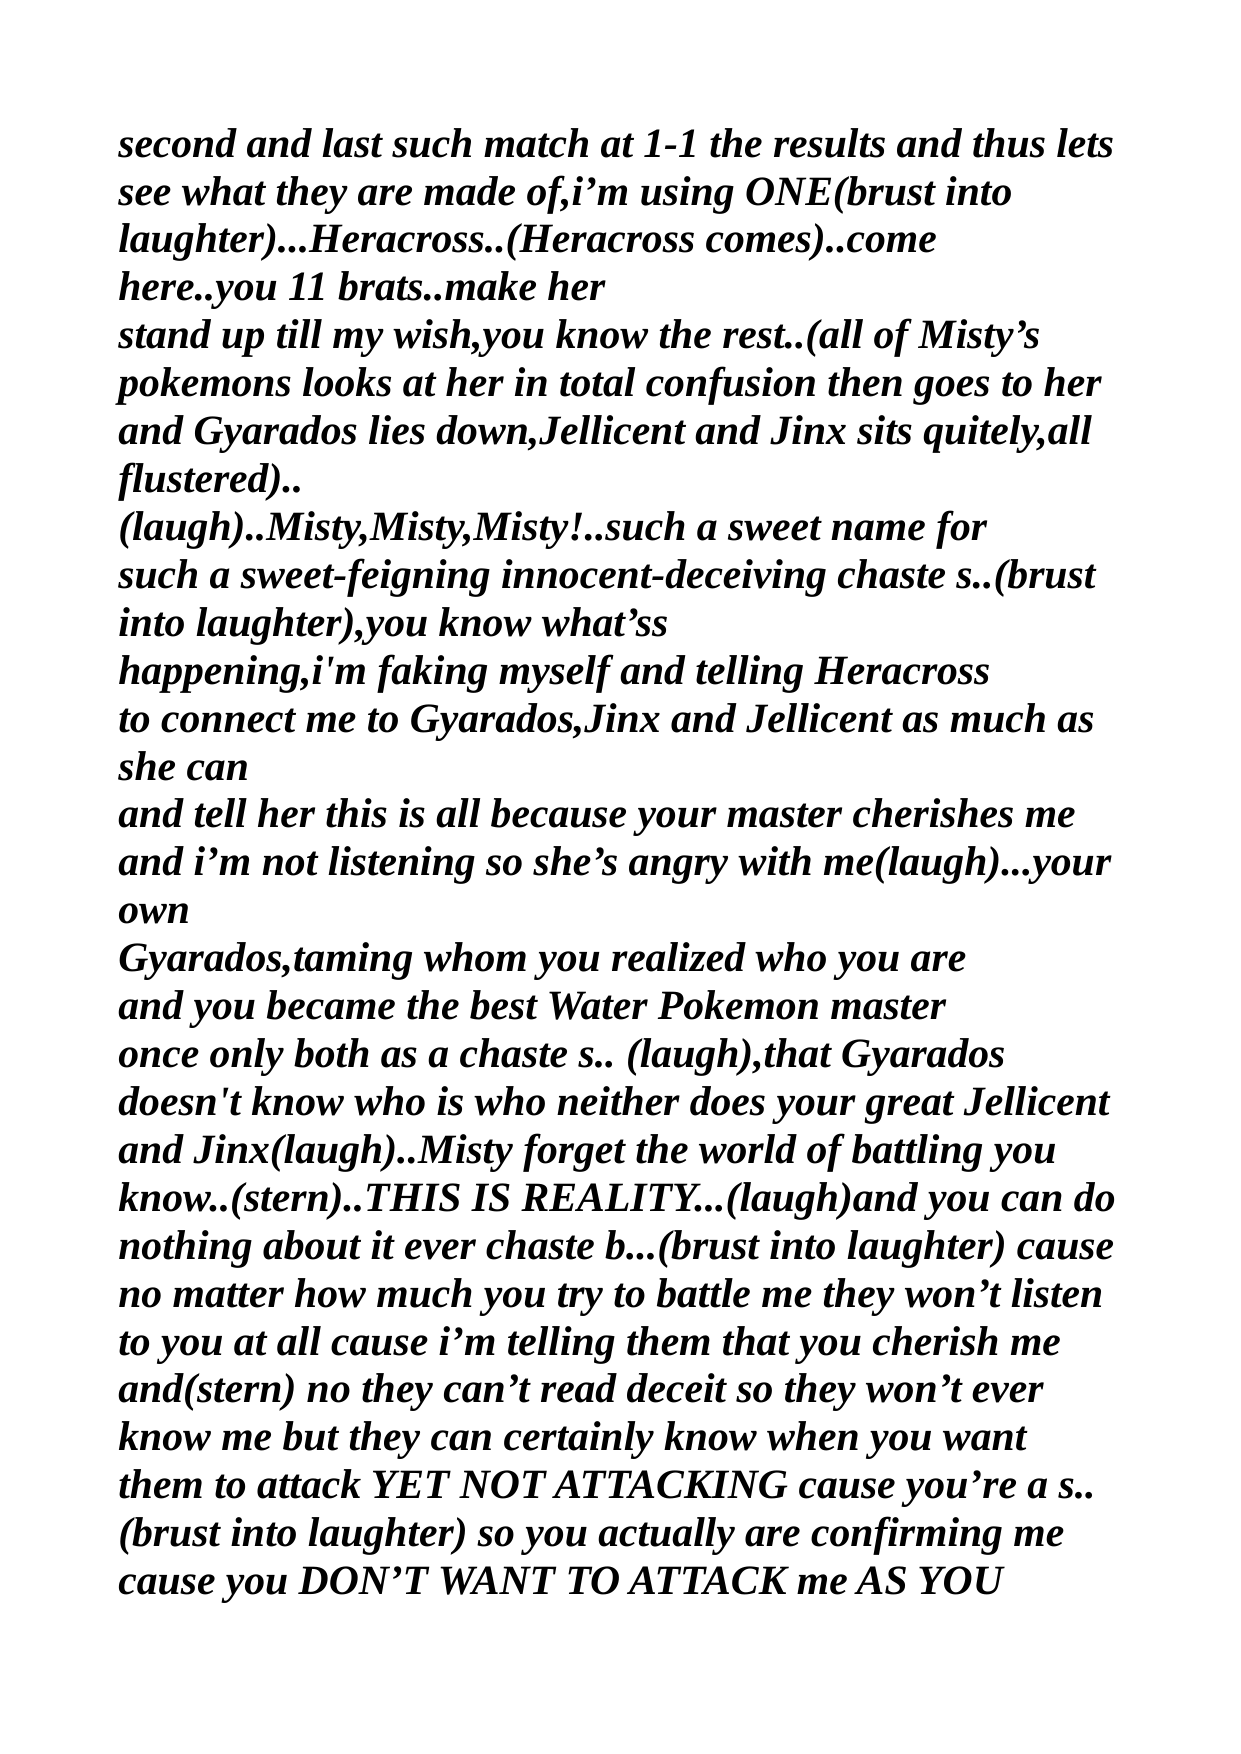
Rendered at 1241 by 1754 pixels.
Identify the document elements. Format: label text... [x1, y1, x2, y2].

text to connect me to Gyarados,Jinx and Jellicent as much as she can [118, 693, 1122, 789]
text second and last such match at 1-1 the results and thus lets see what they are made of,i’m using ONE(brust into laughter)...Heracross..(Heracross comes)..come [118, 118, 1122, 262]
text and you became the best Water Pokemon master [118, 981, 1122, 1028]
text (laugh)..Misty,Misty,Misty!..such a sweet name for [118, 501, 1122, 549]
text here..you 11 brats..make her [118, 262, 1122, 310]
text such a sweet-feigning innocent-deceiving chaste s..(brust into laughter),you know what’ss [118, 549, 1122, 645]
text stand up till my wish,you know the rest..(all of Misty’s pokemons looks at her in total confusion then goes to her and Gyarados lies down,Jellicent and Jinx sits quitely,all flustered).. [118, 310, 1122, 501]
text Gyarados,taming whom you realized who you are [118, 933, 1122, 981]
text and tell her this is all because your master cherishes me and i’m not listening so she’s angry with me(laugh)...your own [118, 789, 1122, 933]
text happening,i'm faking myself and telling Heracross [118, 645, 1122, 693]
text once only both as a chaste s.. (laugh),that Gyarados doesn't know who is who neither does your great Jellicent and Jinx(laugh)..Misty forget the world of battling you know..(stern)..THIS IS REALITY...(laugh)and you can do nothing about it ever chaste b...(brust into laughter) cause no matter how much you try to battle me they won’t listen to you at all cause i’m telling them that you cherish me and(stern) no they can’t read deceit so they won’t ever know me but they can certainly know when you want them to attack YET NOT ATTACKING cause you’re a s..(brust into laughter) so you actually are confirming me cause you DON’T WANT TO ATTACK me AS YOU [118, 1028, 1122, 1603]
